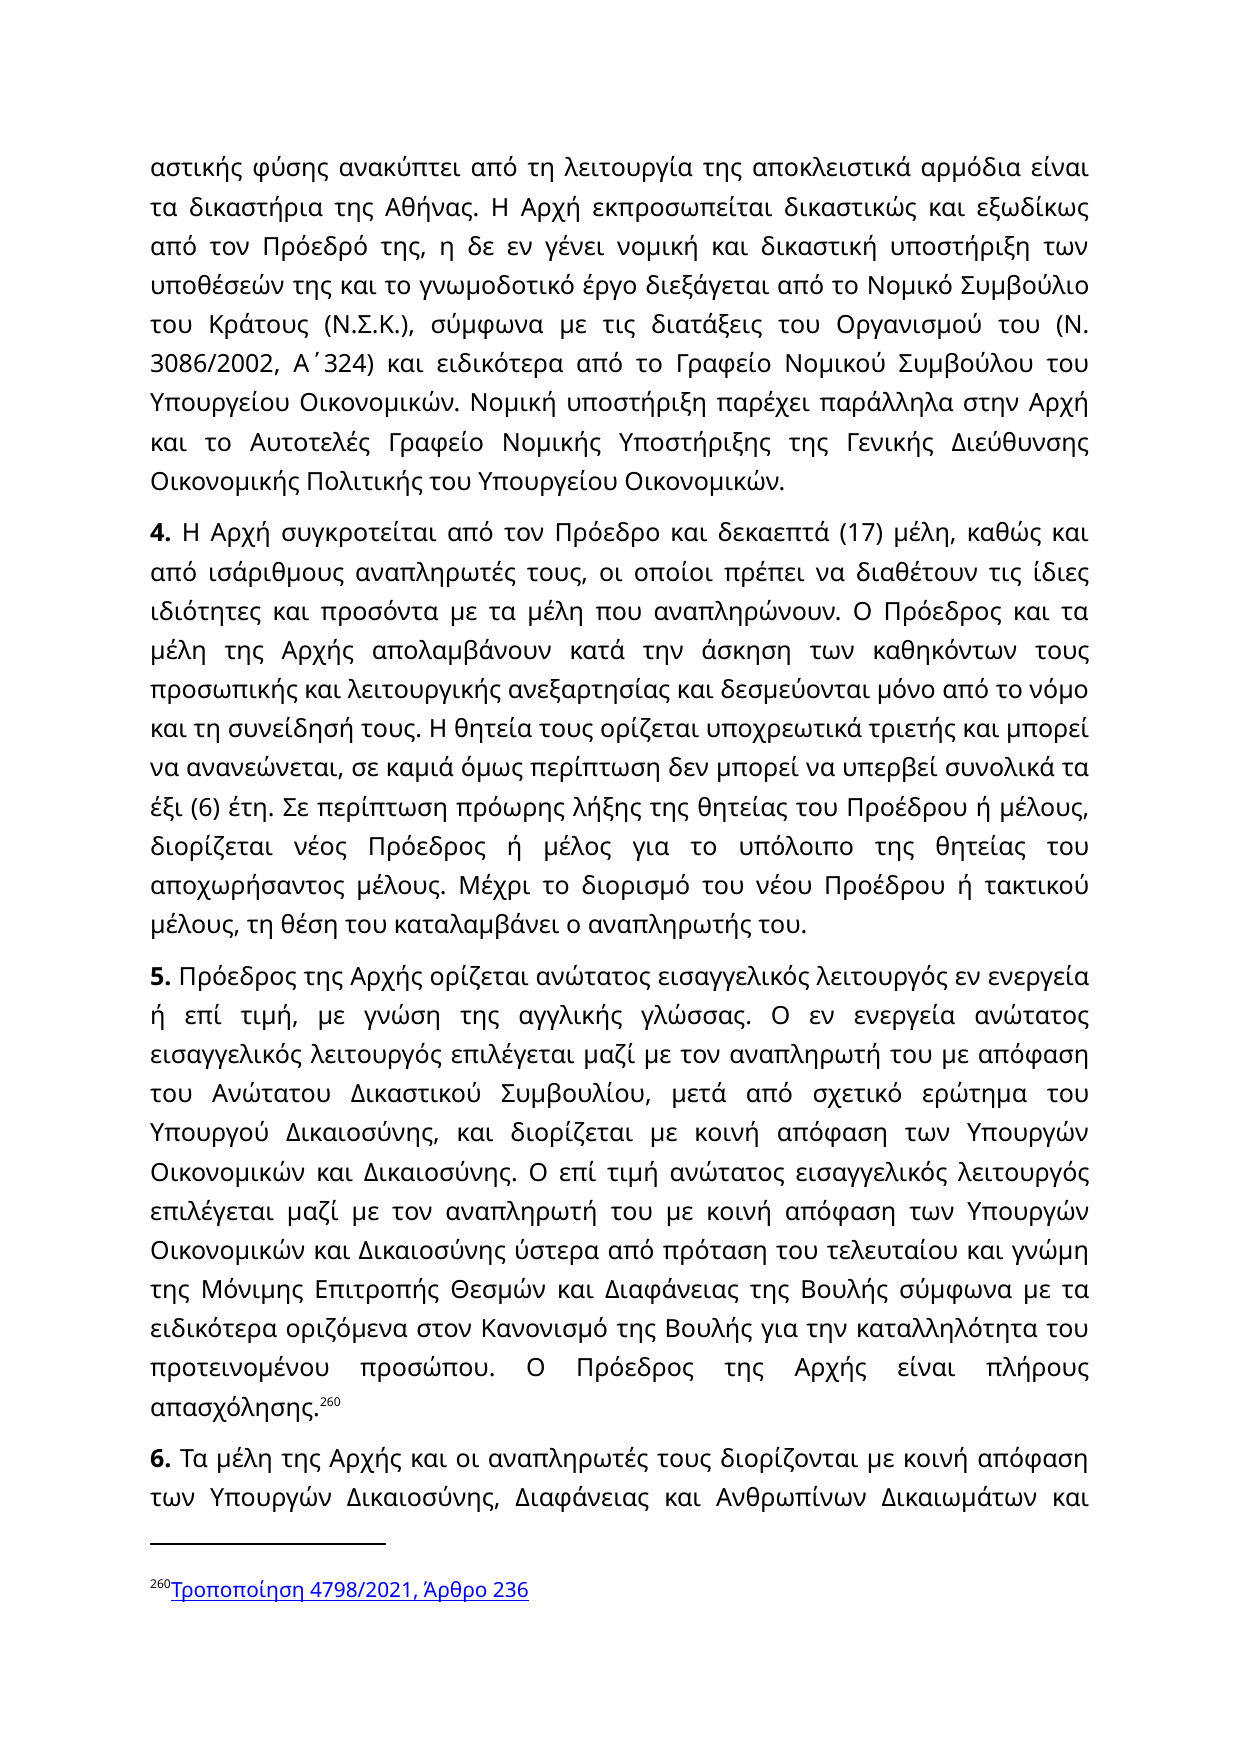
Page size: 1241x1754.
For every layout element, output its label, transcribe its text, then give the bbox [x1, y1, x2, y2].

text αστικής φύσης ανακύπτει από τη λειτουργία της αποκλειστικά αρμόδια είναι τα δικαστήρια της Αθήνας. Η Αρχή εκπροσωπείται δικαστικώς και εξωδίκως από τον Πρόεδρό της, η δε εν γένει νομική και δικαστική υποστήριξη των υποθέσεών της και το γνωμοδοτικό έργο διεξάγεται από το Νομικό Συμβούλιο του Κράτους (Ν.Σ.Κ.), σύμφωνα με τις διατάξεις του Οργανισμού του (Ν. 3086/2002, Α΄324) και ειδικότερα από το Γραφείο Νομικού Συμβούλου του Υπουργείου Οικονομικών. Νομική υποστήριξη παρέχει παράλληλα στην Αρχή και το Αυτοτελές Γραφείο Νομικής Υποστήριξης της Γενικής Διεύθυνσης Οικονομικής Πολιτικής του Υπουργείου Οικονομικών. [150, 150, 1090, 497]
text 5. Πρόεδρος της Αρχής ορίζεται ανώτατος εισαγγελικός λειτουργός εν ενεργεία ή επί τιμή, με γνώση της αγγλικής γλώσσας. Ο εν ενεργεία ανώτατος εισαγγελικός λειτουργός επιλέγεται μαζί με τον αναπληρωτή του με απόφαση του Ανώτατου Δικαστικού Συμβουλίου, μετά από σχετικό ερώτημα του Υπουργού Δικαιοσύνης, και διορίζεται με κοινή απόφαση των Υπουργών Οικονομικών και Δικαιοσύνης. Ο επί τιμή ανώτατος εισαγγελικός λειτουργός επιλέγεται μαζί με τον αναπληρωτή του με κοινή απόφαση των Υπουργών Οικονομικών και Δικαιοσύνης ύστερα από πρόταση του τελευταίου και γνώμη της Μόνιμης Επιτροπής Θεσμών και Διαφάνειας της Βουλής σύμφωνα με τα ειδικότερα οριζόμενα στον Κανονισμό της Βουλής για την καταλληλότητα του προτεινομένου προσώπου. Ο Πρόεδρος της Αρχής είναι πλήρους απασχόλησης. [150, 958, 1090, 1423]
text 6. Τα μέλη της Αρχής και οι αναπληρωτές τους διορίζονται με κοινή απόφαση των Υπουργών Δικαιοσύνης, Διαφάνειας και Ανθρωπίνων Δικαιωμάτων και [150, 1441, 1090, 1514]
text Τροποποίηση 4798/2021, Άρθρο 236 [150, 1576, 1090, 1604]
text 4. Η Αρχή συγκροτείται από τον Πρόεδρο και δεκαεπτά (17) μέλη, καθώς και από ισάριθμους αναπληρωτές τους, οι οποίοι πρέπει να διαθέτουν τις ίδιες ιδιότητες και προσόντα με τα μέλη που αναπληρώνουν. Ο Πρόεδρος και τα μέλη της Αρχής απολαμβάνουν κατά την άσκηση των καθηκόντων τους προσωπικής και λειτουργικής ανεξαρτησίας και δεσμεύονται μόνο από το νόμο και τη συνείδησή τους. Η θητεία τους ορίζεται υποχρεωτικά τριετής και μπορεί να ανανεώνεται, σε καμιά όμως περίπτωση δεν μπορεί να υπερβεί συνολικά τα έξι (6) έτη. Σε περίπτωση πρόωρης λήξης της θητείας του Προέδρου ή μέλους, διορίζεται νέος Πρόεδρος ή μέλος για το υπόλοιπο της θητείας του αποχωρήσαντος μέλους. Μέχρι το διορισμό του νέου Προέδρου ή τακτικού μέλους, τη θέση του καταλαμβάνει ο αναπληρωτής του. [150, 515, 1090, 941]
